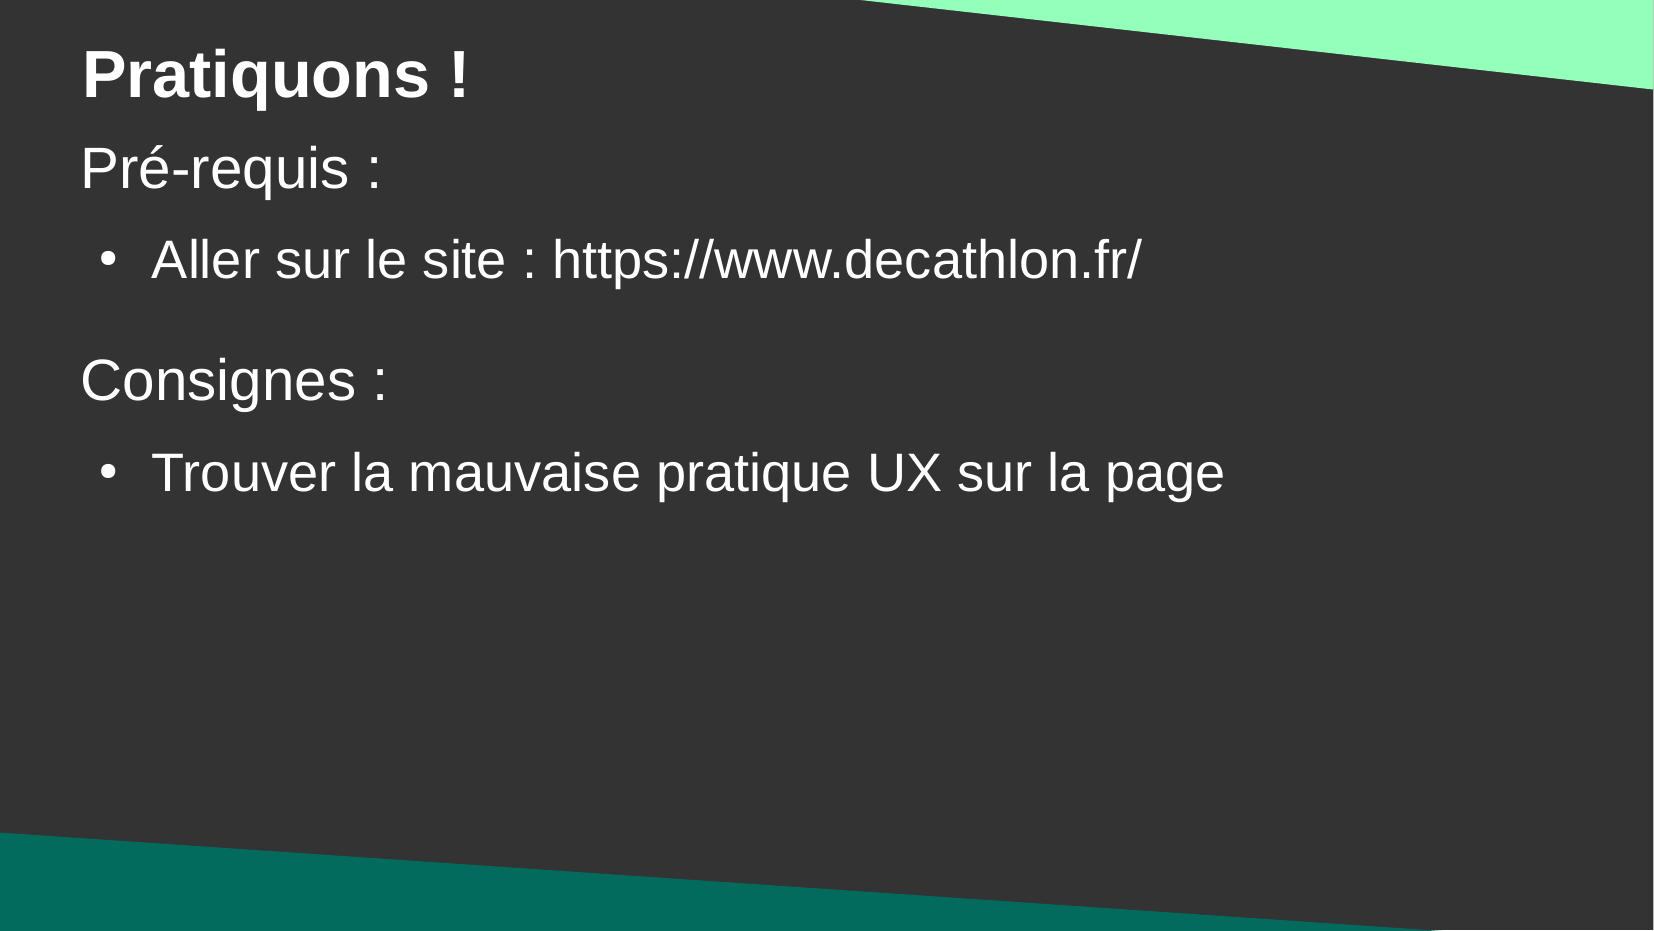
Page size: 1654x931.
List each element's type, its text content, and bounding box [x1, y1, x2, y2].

list Consignes : Trouver la mauvaise pratique UX sur la page [80, 348, 1620, 508]
title Pratiquons ! [82, 37, 1571, 114]
list Pré-requis : Aller sur le site : https://www.decathlon.fr/ [80, 135, 1620, 296]
text_box [860, 0, 1654, 90]
